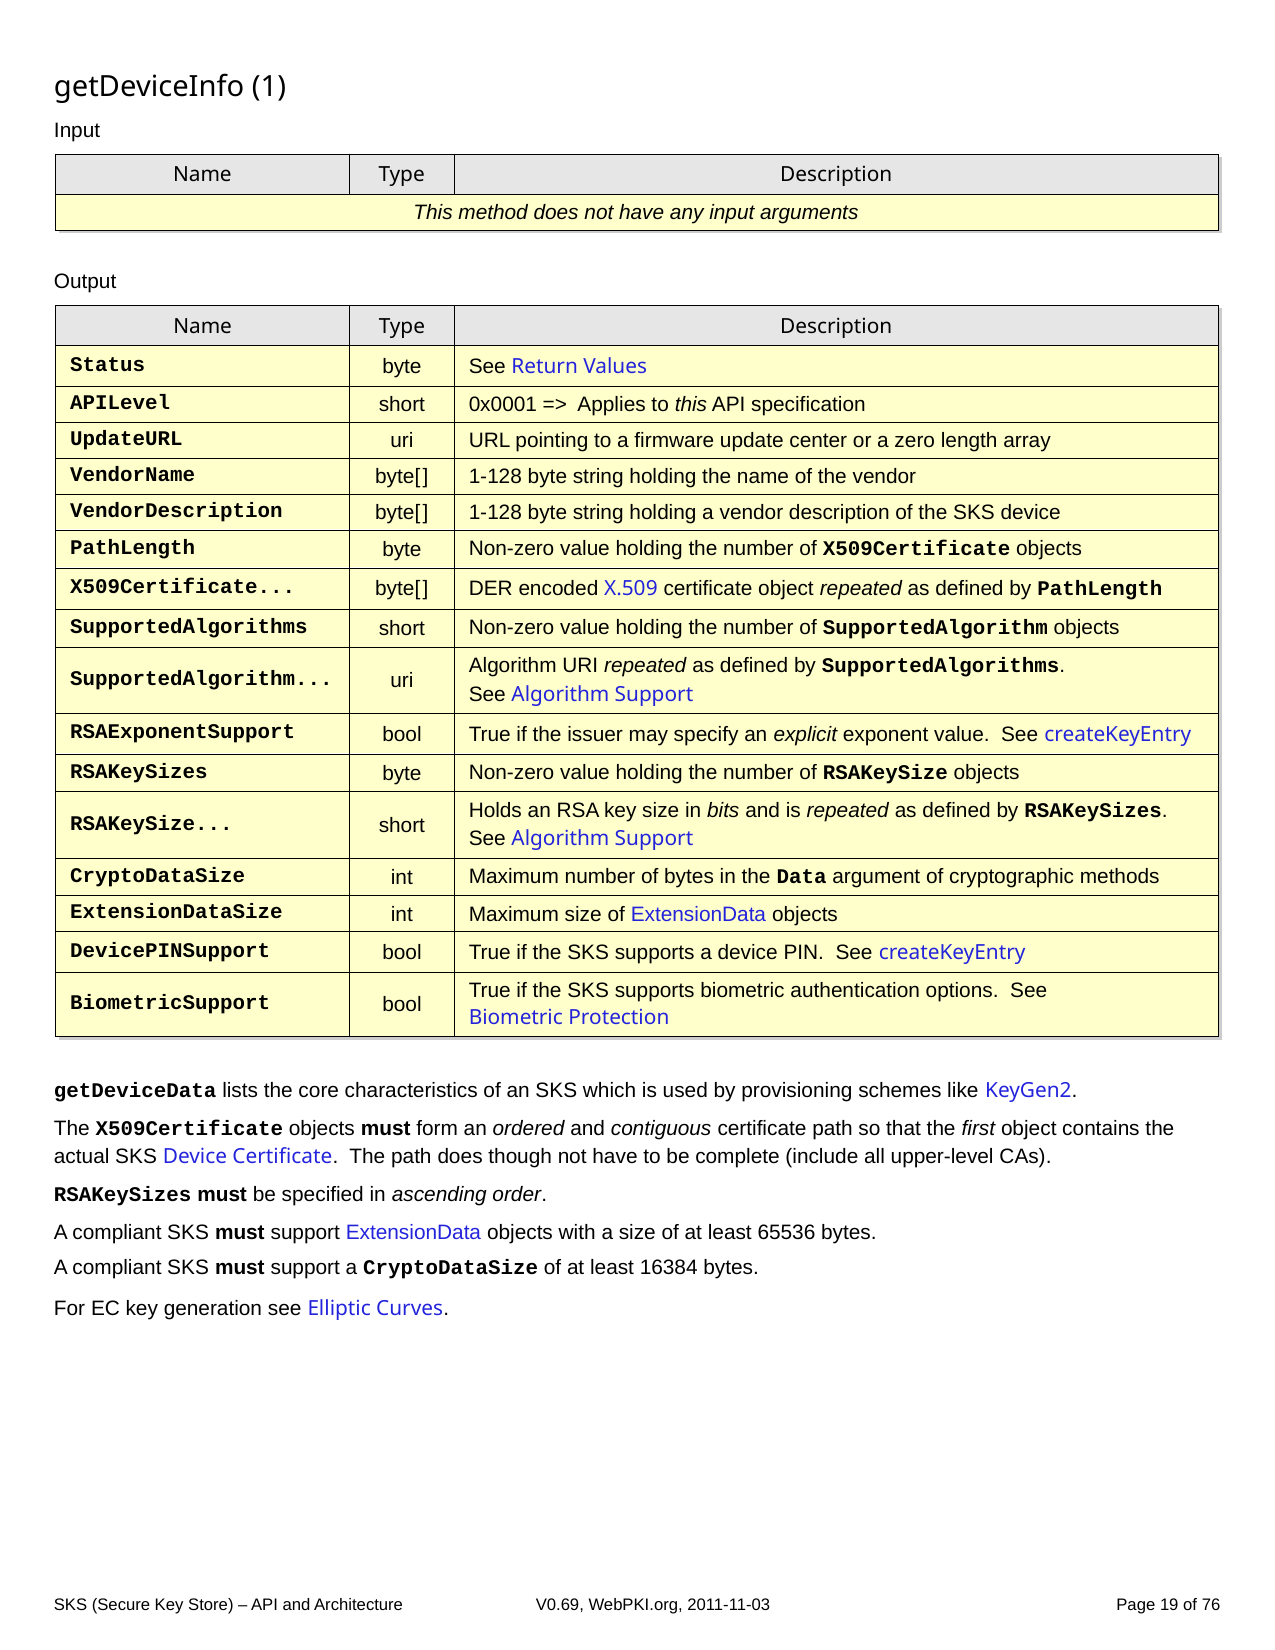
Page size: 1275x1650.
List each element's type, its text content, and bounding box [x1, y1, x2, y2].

table_cell True if the issuer may specify an explicit exponent value. See createKeyEntry [455, 714, 1218, 753]
table_cell byte⁮[ ] [350, 459, 454, 494]
table_cell UpdateURL [56, 423, 349, 458]
text RSAKeySizes must be specified in ascending order. [54, 1182, 1221, 1208]
table_cell RSAExponentSupport [56, 714, 349, 753]
table_cell SupportedAlgorithms [56, 610, 349, 647]
table_cell 0x0001 => Applies to this API specification [455, 387, 1218, 422]
table_cell Maximum number of bytes in the Data argument of cryptographic methods [455, 859, 1218, 895]
table_cell Holds an RSA key size in bits and is repeated as defined by RSAKeySizes. See Algorithm Support [455, 792, 1218, 858]
table_cell See Return Values [455, 346, 1218, 386]
table_cell RSAKeySize... [56, 792, 349, 858]
table_cell URL pointing to a firmware update center or a zero length array [455, 423, 1218, 458]
text For EC key generation see Elliptic Curves. [54, 1293, 1221, 1321]
table_cell VendorName [56, 459, 349, 494]
table_cell short [350, 387, 454, 422]
table_cell int [350, 896, 454, 931]
table_header Type [350, 306, 454, 345]
table_header Name [56, 155, 349, 194]
text Output [54, 269, 1221, 293]
table_cell True if the SKS supports biometric authentication options. See Biometric Protection [455, 973, 1218, 1036]
table_cell byte [350, 755, 454, 791]
table_cell ExtensionDataSize [56, 896, 349, 931]
table_header Name [56, 306, 349, 345]
table_cell bool [350, 973, 454, 1036]
table_cell short [350, 792, 454, 858]
subtitle getDeviceInfo (1) [54, 66, 1221, 105]
text A compliant SKS must support ExtensionData objects with a size of at least 65536 bytes. [54, 1219, 1221, 1243]
table_cell bool [350, 714, 454, 753]
table_cell byte⁮[ ] [350, 495, 454, 529]
text Input [54, 118, 1221, 142]
table_cell True if the SKS supports a device PIN. See createKeyEntry [455, 932, 1218, 972]
text getDeviceData lists the core characteristics of an SKS which is used by provisioning schemes like KeyGen2. [54, 1076, 1221, 1104]
text The X509Certificate objects must form an ordered and contiguous certificate path so that the first object contains the actual SKS Device Certificate. The path does though not have to be complete (include all upper-level CAs). [54, 1116, 1221, 1170]
table_cell X509Certificate... [56, 569, 349, 609]
table_header Description [455, 306, 1218, 345]
table_header Type [350, 155, 454, 194]
table_cell uri [350, 423, 454, 458]
table_cell Non-zero value holding the number of RSAKeySize objects [455, 755, 1218, 791]
table_cell uri [350, 648, 454, 713]
table_cell byte⁮[ ] [350, 569, 454, 609]
table_header Description [455, 155, 1218, 194]
table_cell DER encoded X.509 certificate object repeated as defined by PathLength [455, 569, 1218, 609]
table_cell DevicePINSupport [56, 932, 349, 972]
table_cell APILevel [56, 387, 349, 422]
table_cell PathLength [56, 531, 349, 567]
table_cell 1-128 byte string holding the name of the vendor [455, 459, 1218, 494]
table_cell Non-zero value holding the number of SupportedAlgorithm objects [455, 610, 1218, 647]
table_cell RSAKeySizes [56, 755, 349, 791]
table_cell short [350, 610, 454, 647]
table_cell bool [350, 932, 454, 972]
table_cell Status [56, 346, 349, 386]
table_cell CryptoDataSize [56, 859, 349, 895]
table_cell byte [350, 346, 454, 386]
table_cell int [350, 859, 454, 895]
table_cell This method does not have any input arguments [56, 195, 1218, 230]
table_cell Maximum size of ExtensionData objects [455, 896, 1218, 931]
table_cell 1-128 byte string holding a vendor description of the SKS device [455, 495, 1218, 529]
table_cell VendorDescription [56, 495, 349, 529]
table_cell Algorithm URI repeated as defined by SupportedAlgorithms. See Algorithm Support [455, 648, 1218, 713]
table_cell SupportedAlgorithm... [56, 648, 349, 713]
table_cell BiometricSupport [56, 973, 349, 1036]
table_cell byte [350, 531, 454, 567]
text A compliant SKS must support a CryptoDataSize of at least 16384 bytes. [54, 1255, 1221, 1281]
table_cell Non-zero value holding the number of X509Certificate objects [455, 531, 1218, 567]
